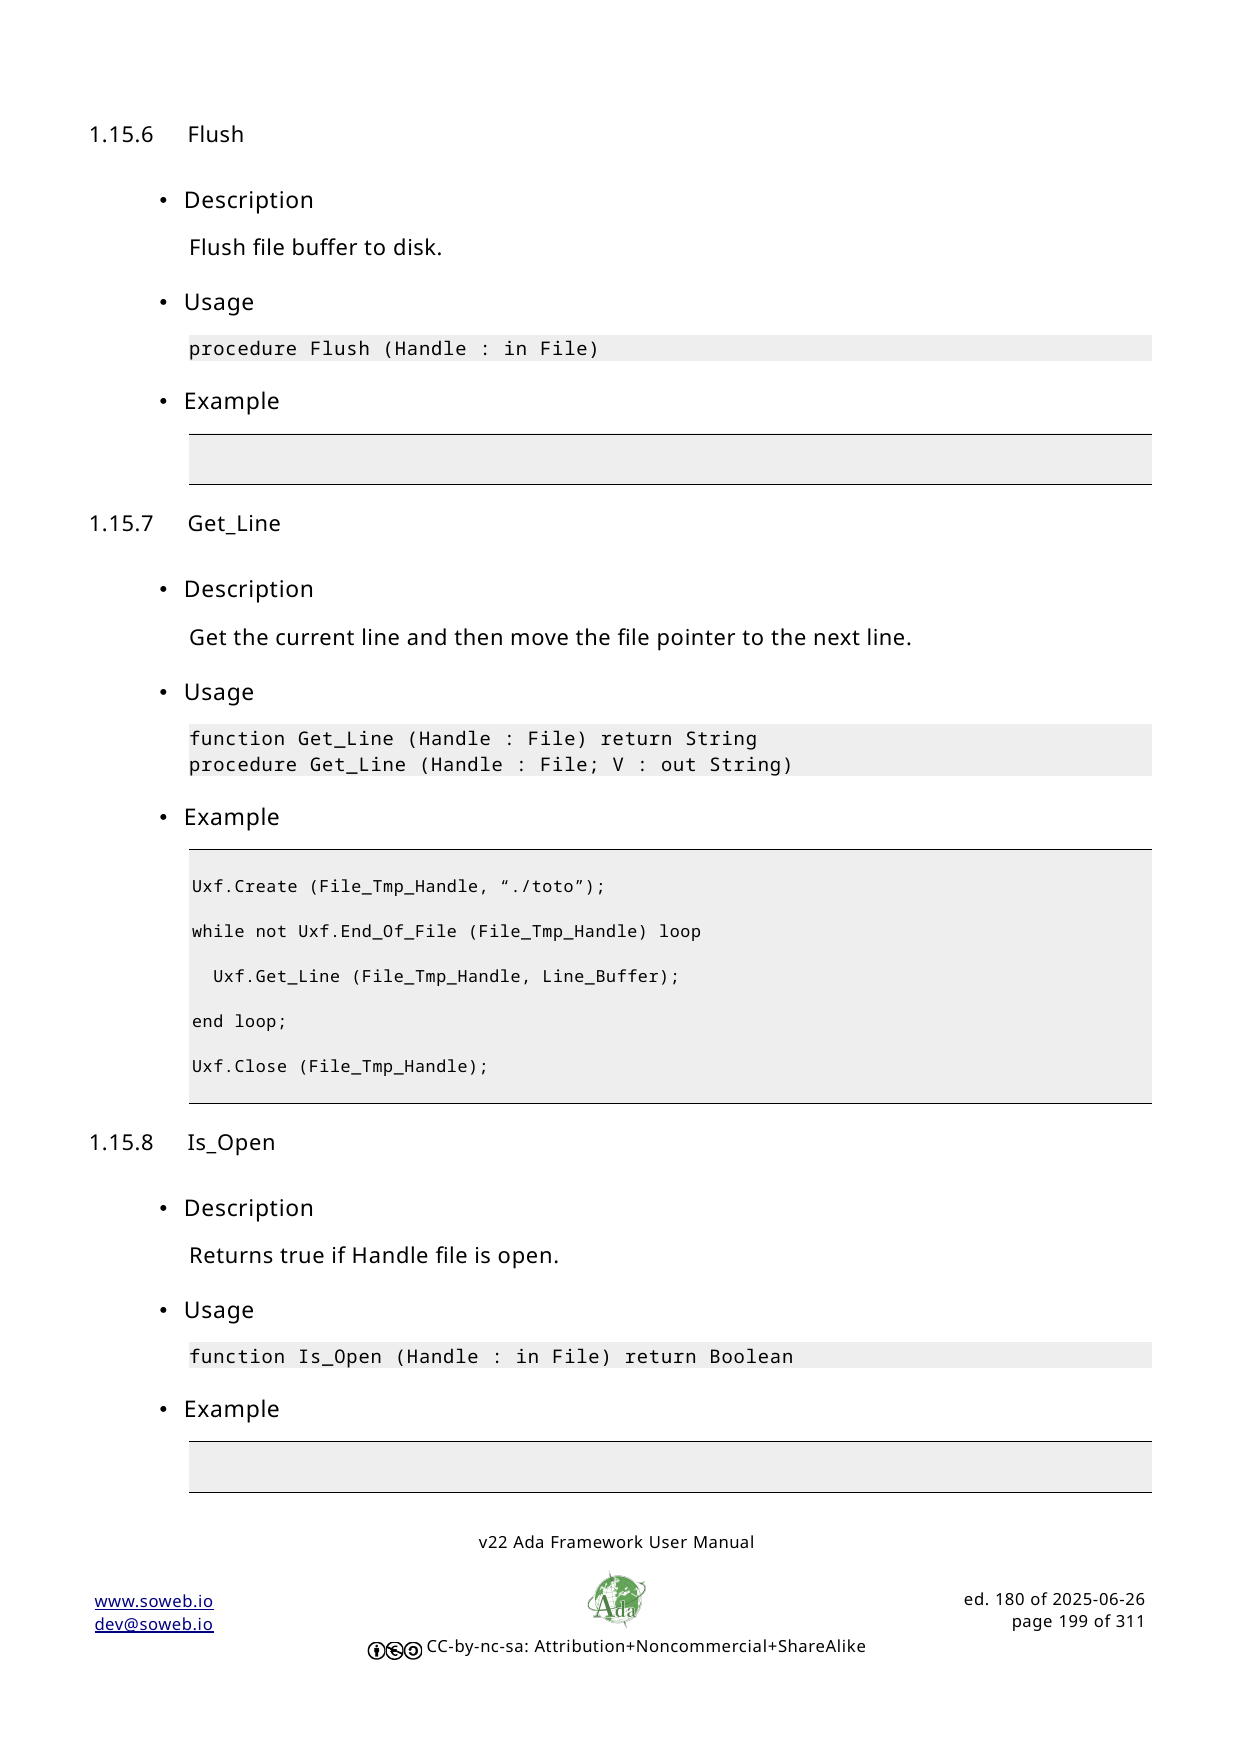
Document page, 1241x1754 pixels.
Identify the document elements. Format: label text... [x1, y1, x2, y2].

list Uxf.Create (File_Tmp_Handle, “./toto”); [189, 850, 1152, 894]
subtitle Example [159, 1392, 1152, 1423]
subtitle Description [159, 1191, 1152, 1222]
text Returns true if Handle file is open. [189, 1240, 1152, 1270]
text function Is_Open (Handle : in File) return Boolean [189, 1342, 1152, 1368]
picture [587, 1570, 646, 1629]
subtitle Description [159, 183, 1152, 214]
subtitle Usage [159, 1293, 1152, 1325]
picture [367, 1642, 423, 1660]
subtitle Description [159, 573, 1152, 604]
subtitle Is_Open [88, 1126, 1152, 1167]
subtitle Usage [159, 675, 1152, 707]
list Uxf.Get_Line (File_Tmp_Handle, Line_Buffer); [189, 962, 1152, 984]
subtitle Usage [159, 286, 1152, 317]
text function Get_Line (Handle : File) return String procedure Get_Line (Handle : File; V : out String) [189, 724, 1152, 776]
text procedure Flush (Handle : in File) [189, 335, 1152, 361]
list end loop; [189, 984, 1152, 1029]
subtitle Get_Line [88, 508, 1152, 549]
subtitle Example [159, 800, 1152, 831]
text Flush file buffer to disk. [189, 232, 1152, 262]
list while not Uxf.End_Of_File (File_Tmp_Handle) loop [189, 917, 1152, 939]
text Get the current line and then move the file pointer to the next line. [189, 622, 1152, 652]
list Uxf.Close (File_Tmp_Handle); [189, 1052, 1152, 1103]
subtitle Example [159, 384, 1152, 416]
subtitle Flush [88, 118, 1152, 159]
